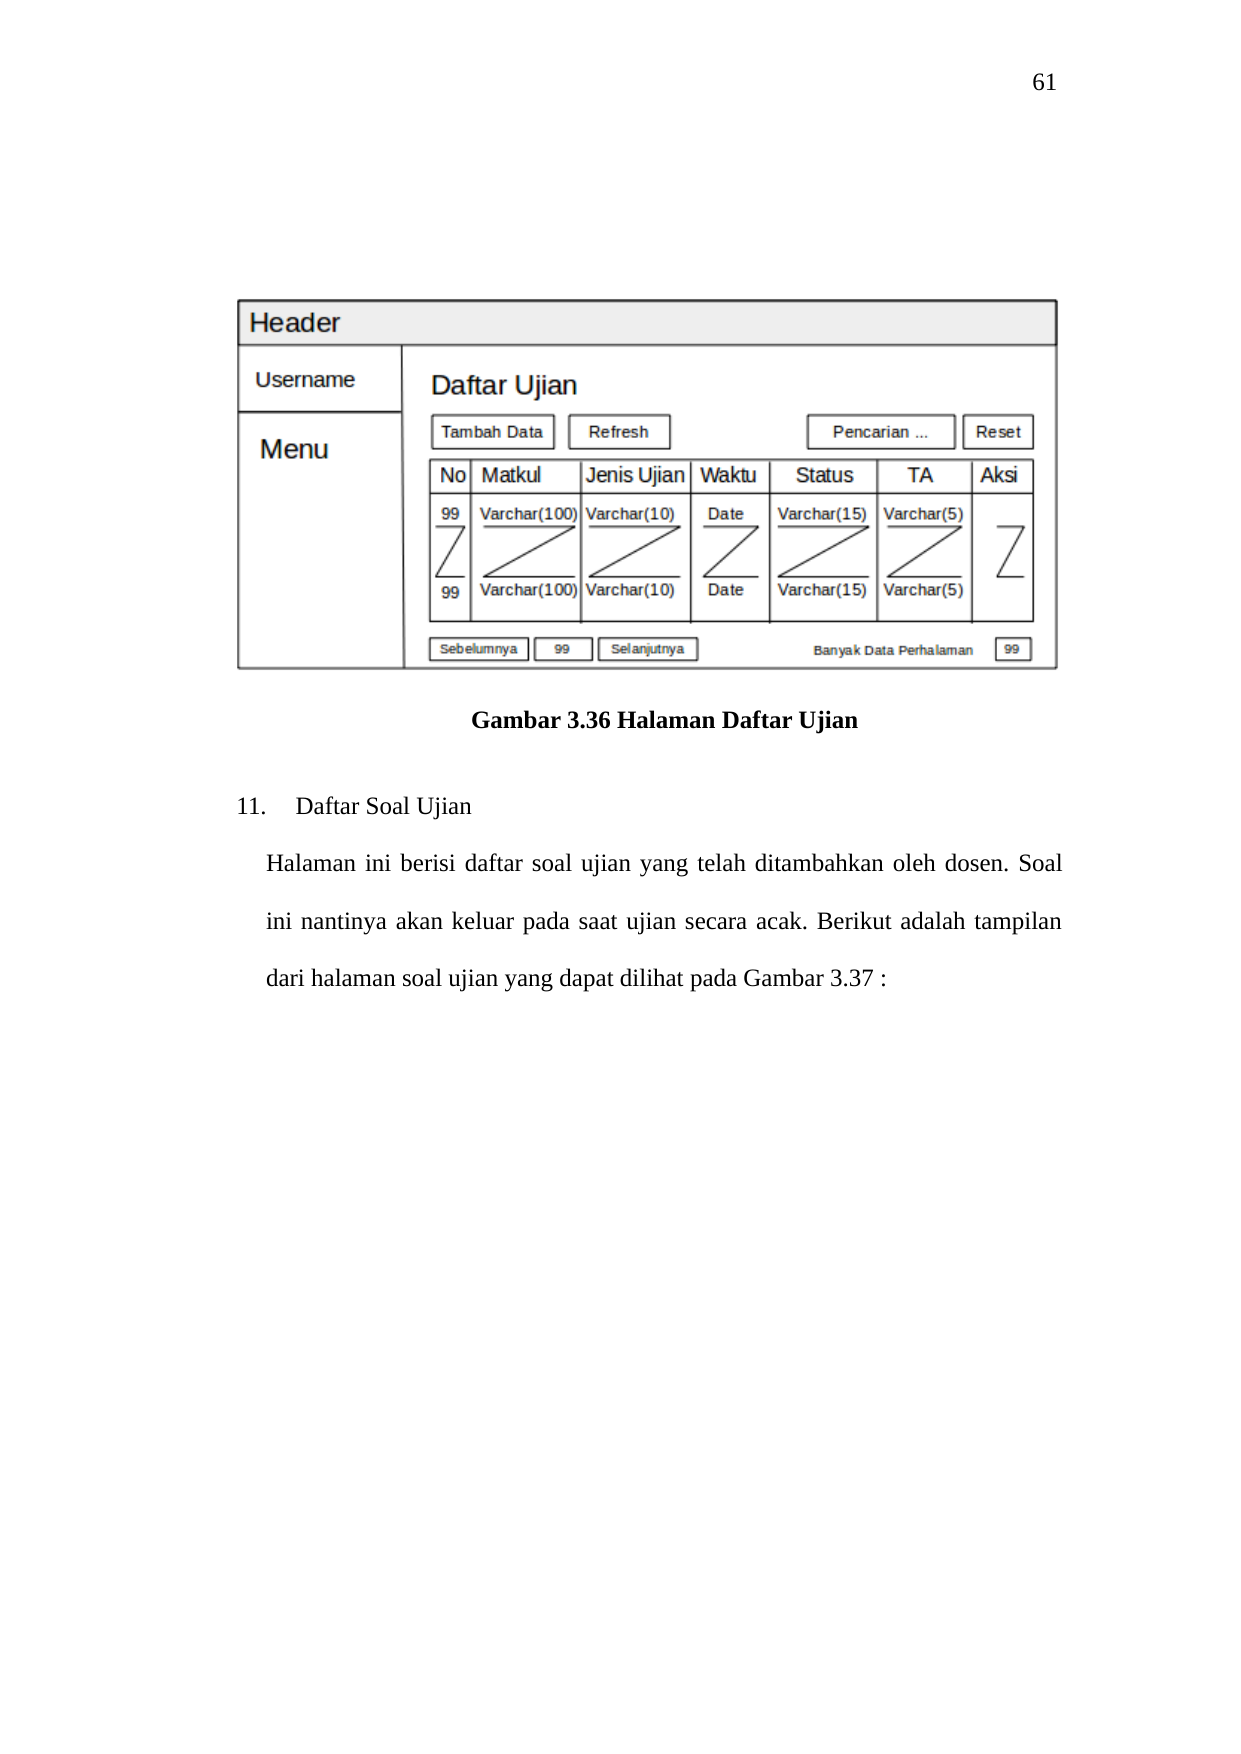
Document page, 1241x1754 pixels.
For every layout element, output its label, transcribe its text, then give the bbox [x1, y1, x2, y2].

list Gambar 3.36 Halaman Daftar Ujian [236, 676, 1063, 733]
picture [236, 295, 1064, 676]
list Halaman ini berisi daftar soal ujian yang telah ditambahkan oleh dosen. Soal ini nantinya akan keluar pada saat ujian secara acak. Berikut adalah tampilan dari halaman soal ujian yang dapat dilihat pada Gambar 3.37 : [236, 848, 1063, 992]
list Daftar Soal Ujian [236, 791, 1063, 820]
